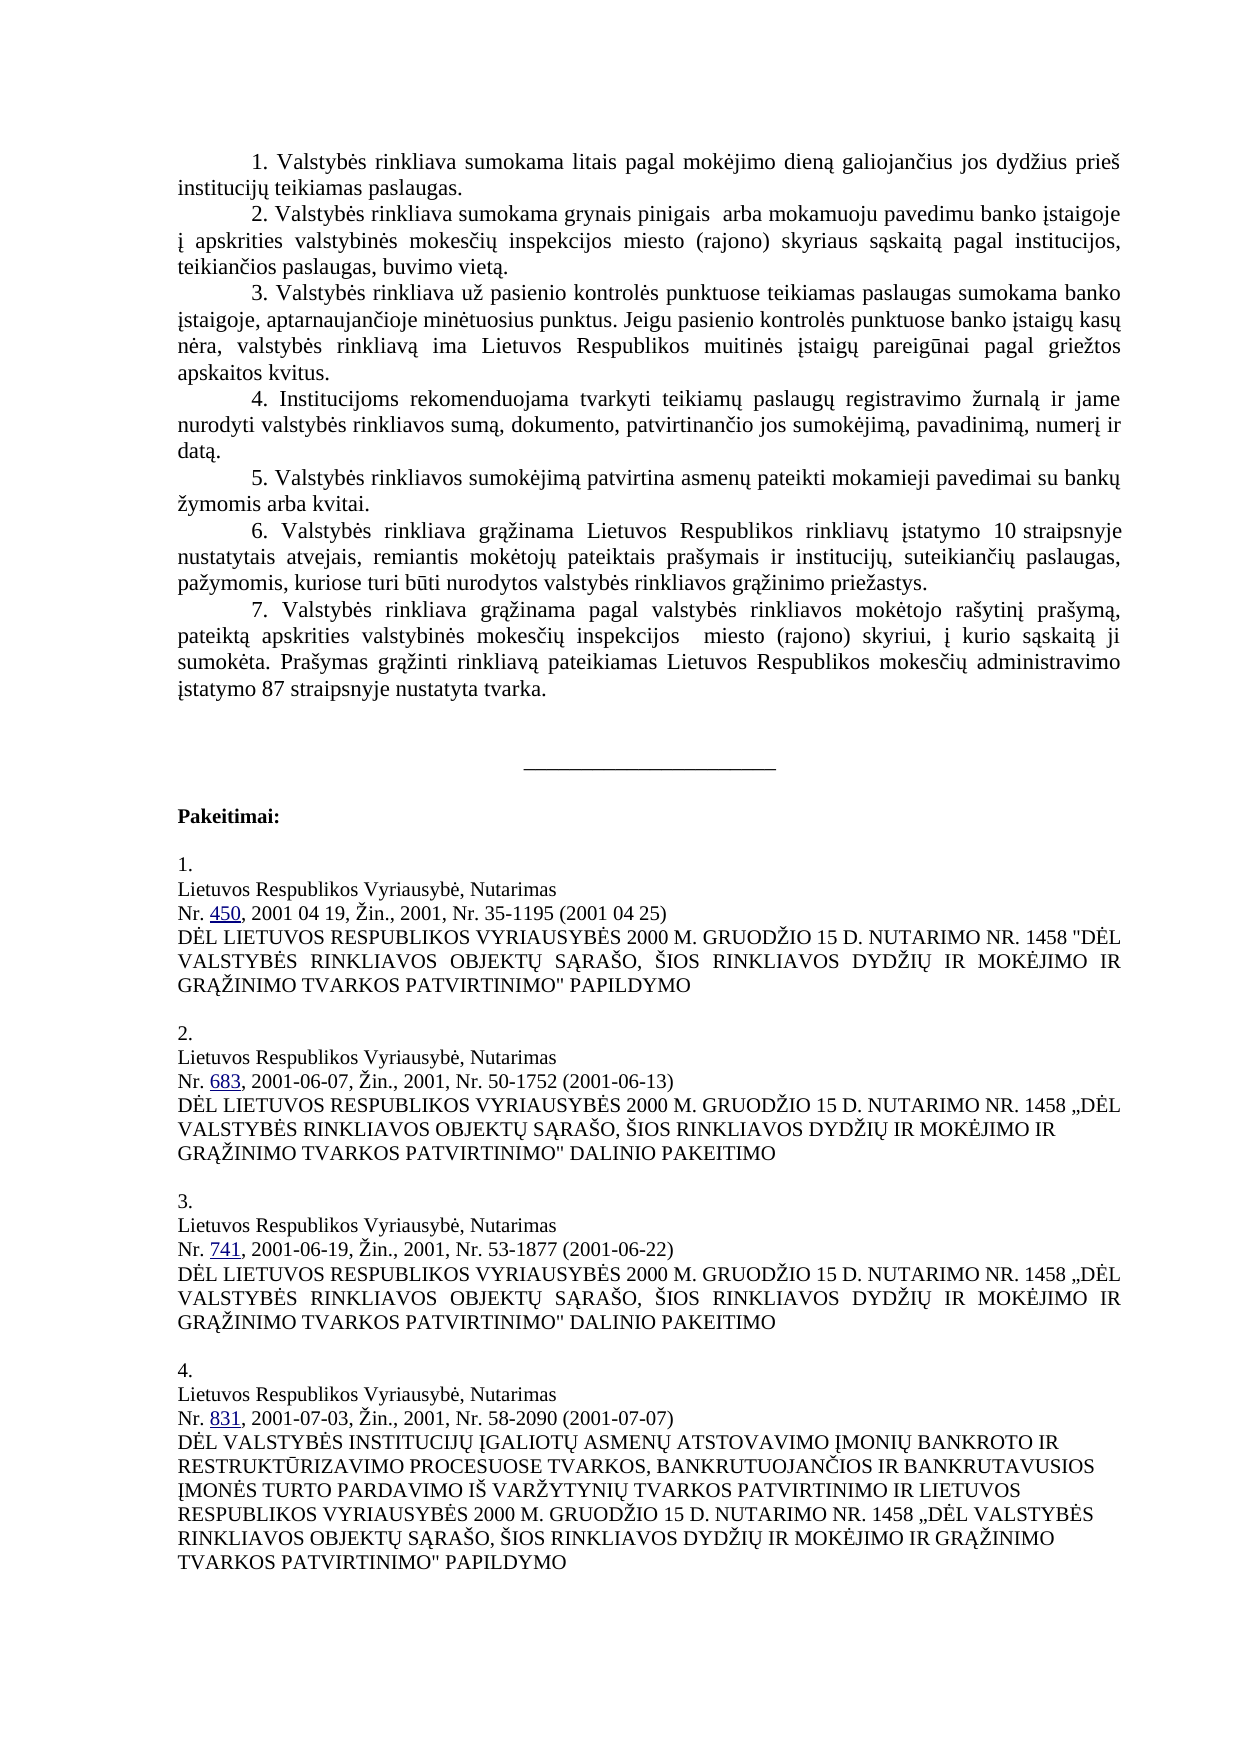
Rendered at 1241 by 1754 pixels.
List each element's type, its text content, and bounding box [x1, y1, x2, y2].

text Nr. 450, 2001 04 19, Žin., 2001, Nr. 35-1195 (2001 04 25) [177, 901, 1122, 924]
text DĖL LIETUVOS RESPUBLIKOS VYRIAUSYBĖS 2000 M. GRUODŽIO 15 D. NUTARIMO NR. 1458 "DĖL VALSTYBĖS RINKLIAVOS OBJEKTŲ SĄRAŠO, ŠIOS RINKLIAVOS DYDŽIŲ IR MOKĖJIMO IR GRĄŽINIMO TVARKOS PATVIRTINIMO" PAPILDYMO [177, 924, 1122, 997]
text Lietuvos Respublikos Vyriausybė, Nutarimas [177, 876, 1122, 901]
text 2. Valstybės rinkliava sumokama grynais pinigais arba mokamuoju pavedimu banko įstaigoje į apskrities valstybinės mokesčių inspekcijos miesto (rajono) skyriaus sąskaitą pagal institucijos, teikiančios paslaugas, buvimo vietą. [177, 200, 1122, 279]
text 1. Valstybės rinkliava sumokama litais pagal mokėjimo dieną galiojančius jos dydžius prieš institucijų teikiamas paslaugas. [177, 148, 1122, 200]
text 5. Valstybės rinkliavos sumokėjimą patvirtina asmenų pateikti mokamieji pavedimai su bankų žymomis arba kvitai. [177, 464, 1122, 517]
text Pakeitimai: [177, 804, 1122, 828]
text Nr. 683, 2001-06-07, Žin., 2001, Nr. 50-1752 (2001-06-13) [177, 1069, 1122, 1093]
text Nr. 741, 2001-06-19, Žin., 2001, Nr. 53-1877 (2001-06-22) [177, 1237, 1122, 1261]
text DĖL LIETUVOS RESPUBLIKOS VYRIAUSYBĖS 2000 M. GRUODŽIO 15 D. NUTARIMO NR. 1458 „DĖL VALSTYBĖS RINKLIAVOS OBJEKTŲ SĄRAŠO, ŠIOS RINKLIAVOS DYDŽIŲ IR MOKĖJIMO IR GRĄŽINIMO TVARKOS PATVIRTINIMO" DALINIO PAKEITIMO [177, 1093, 1122, 1165]
text 4. [177, 1358, 1122, 1382]
text 4. Institucijoms rekomenduojama tvarkyti teikiamų paslaugų registravimo žurnalą ir jame nurodyti valstybės rinkliavos sumą, dokumento, patvirtinančio jos sumokėjimą, pavadinimą, numerį ir datą. [177, 385, 1122, 464]
text –––––––––––––––––––––– [177, 754, 1122, 780]
text DĖL LIETUVOS RESPUBLIKOS VYRIAUSYBĖS 2000 M. GRUODŽIO 15 D. NUTARIMO NR. 1458 „DĖL VALSTYBĖS RINKLIAVOS OBJEKTŲ SĄRAŠO, ŠIOS RINKLIAVOS DYDŽIŲ IR MOKĖJIMO IR GRĄŽINIMO TVARKOS PATVIRTINIMO" DALINIO PAKEITIMO [177, 1261, 1122, 1334]
text Nr. 831, 2001-07-03, Žin., 2001, Nr. 58-2090 (2001-07-07) [177, 1406, 1122, 1430]
text 7. Valstybės rinkliava grąžinama pagal valstybės rinkliavos mokėtojo rašytinį prašymą, pateiktą apskrities valstybinės mokesčių inspekcijos miesto (rajono) skyriui, į kurio sąskaitą ji sumokėta. Prašymas grąžinti rinkliavą pateikiamas Lietuvos Respublikos mokesčių administravimo įstatymo 87 straipsnyje nustatyta tvarka. [177, 596, 1122, 701]
text Lietuvos Respublikos Vyriausybė, Nutarimas [177, 1382, 1122, 1406]
text 3. Valstybės rinkliava už pasienio kontrolės punktuose teikiamas paslaugas sumokama banko įstaigoje, aptarnaujančioje minėtuosius punktus. Jeigu pasienio kontrolės punktuose banko įstaigų kasų nėra, valstybės rinkliavą ima Lietuvos Respublikos muitinės įstaigų pareigūnai pagal griežtos apskaitos kvitus. [177, 279, 1122, 385]
text Lietuvos Respublikos Vyriausybė, Nutarimas [177, 1045, 1122, 1069]
text 3. [177, 1189, 1122, 1213]
text Lietuvos Respublikos Vyriausybė, Nutarimas [177, 1213, 1122, 1237]
text DĖL VALSTYBĖS INSTITUCIJŲ ĮGALIOTŲ ASMENŲ ATSTOVAVIMO ĮMONIŲ BANKROTO IR RESTRUKTŪRIZAVIMO PROCESUOSE TVARKOS, BANKRUTUOJANČIOS IR BANKRUTAVUSIOS ĮMONĖS TURTO PARDAVIMO IŠ VARŽYTYNIŲ TVARKOS PATVIRTINIMO IR LIETUVOS RESPUBLIKOS VYRIAUSYBĖS 2000 M. GRUODŽIO 15 D. NUTARIMO NR. 1458 „DĖL VALSTYBĖS RINKLIAVOS OBJEKTŲ SĄRAŠO, ŠIOS RINKLIAVOS DYDŽIŲ IR MOKĖJIMO IR GRĄŽINIMO TVARKOS PATVIRTINIMO" PAPILDYMO [177, 1430, 1122, 1574]
text 2. [177, 1021, 1122, 1045]
text 6. Valstybės rinkliava grąžinama Lietuvos Respublikos rinkliavų įstatymo 10 straipsnyje nustatytais atvejais, remiantis mokėtojų pateiktais prašymais ir institucijų, suteikiančių paslaugas, pažymomis, kuriose turi būti nurodytos valstybės rinkliavos grąžinimo priežastys. [177, 517, 1122, 596]
text 1. [177, 852, 1122, 876]
